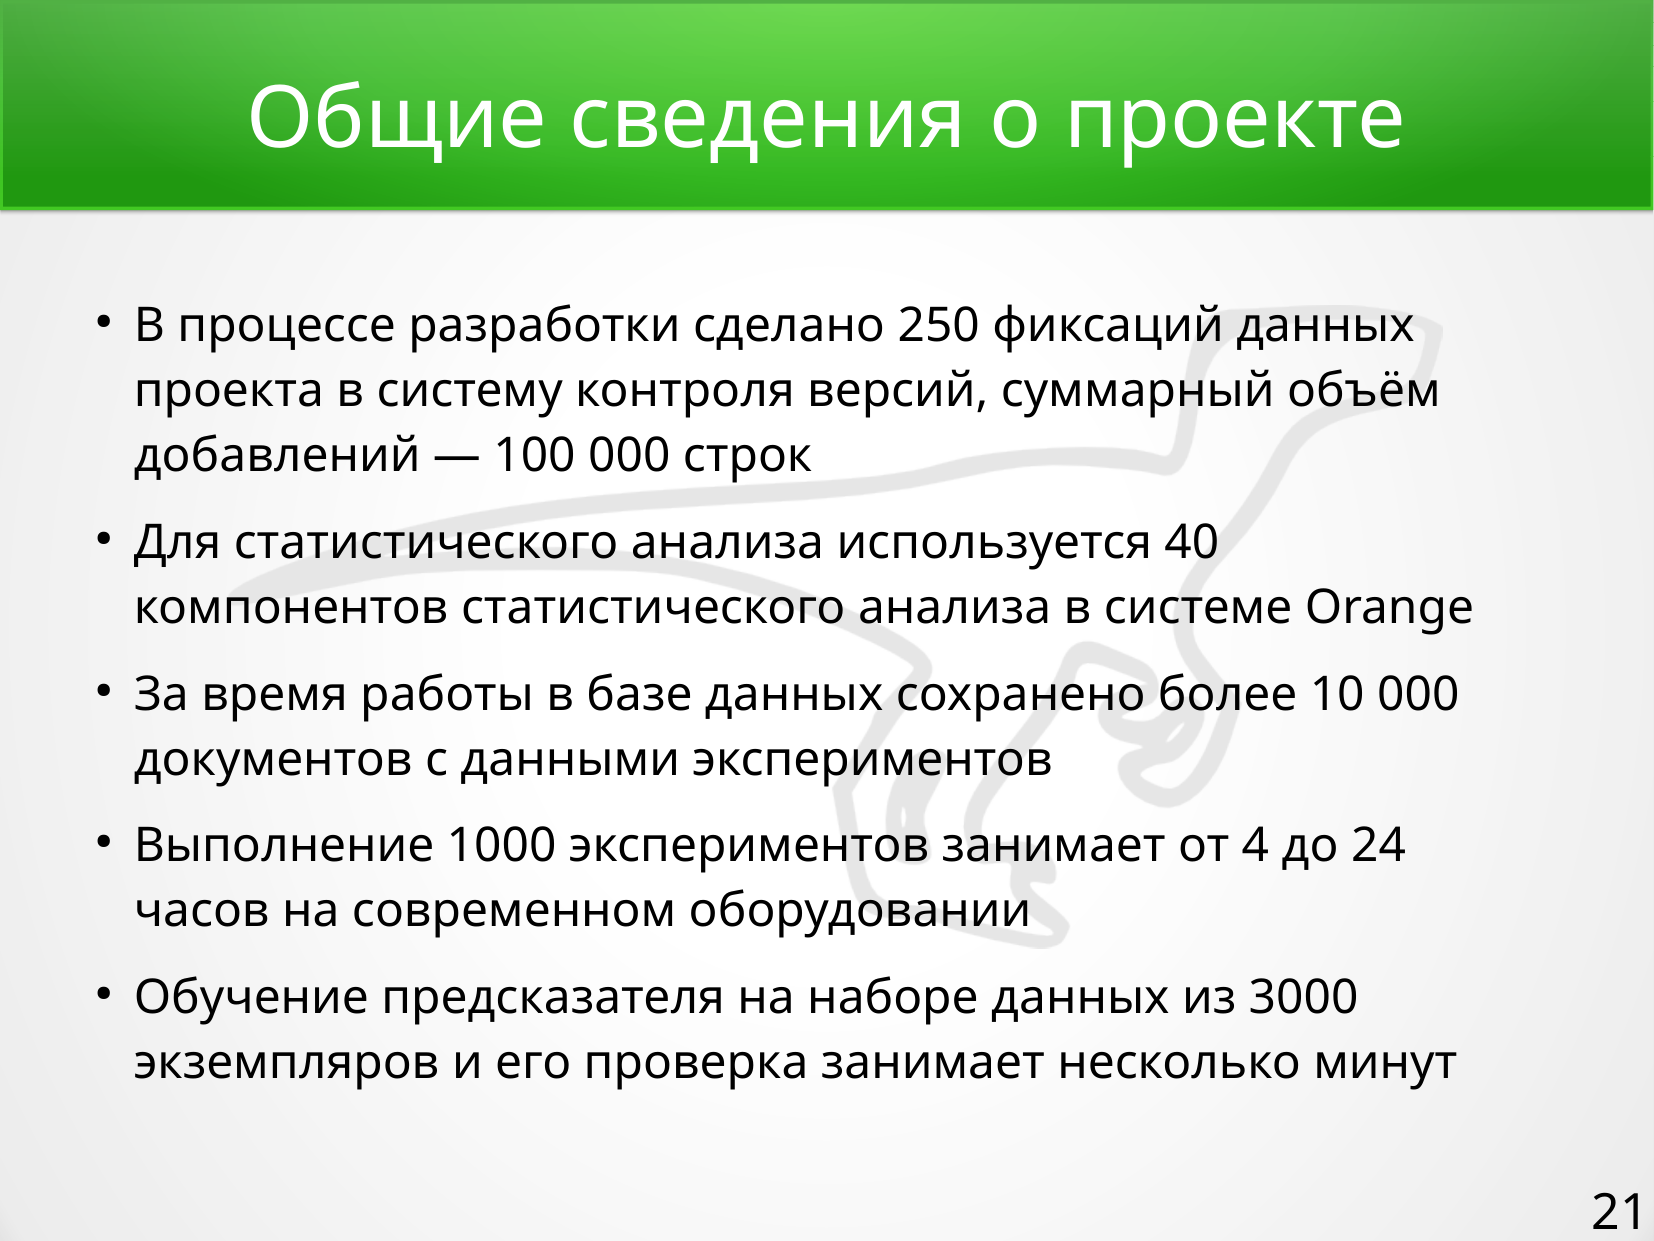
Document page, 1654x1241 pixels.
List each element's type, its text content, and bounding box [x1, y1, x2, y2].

list В процессе разработки сделано 250 фиксаций данных проекта в систему контроля версий, суммарный объём добавлений — 100 000 строк Для статистического анализа используется 40 компонентов статистического анализа в системе Orange За время работы в базе данных сохранено более 10 000 документов с данными экспериментов Выполнение 1000 экспериментов занимает от 4 до 24 часов на современном оборудовании Обучение предсказателя на наборе данных из 3000 экземпляров и его проверка занимает несколько минут [82, 290, 1538, 1111]
title Общие сведения о проекте [82, 49, 1571, 179]
